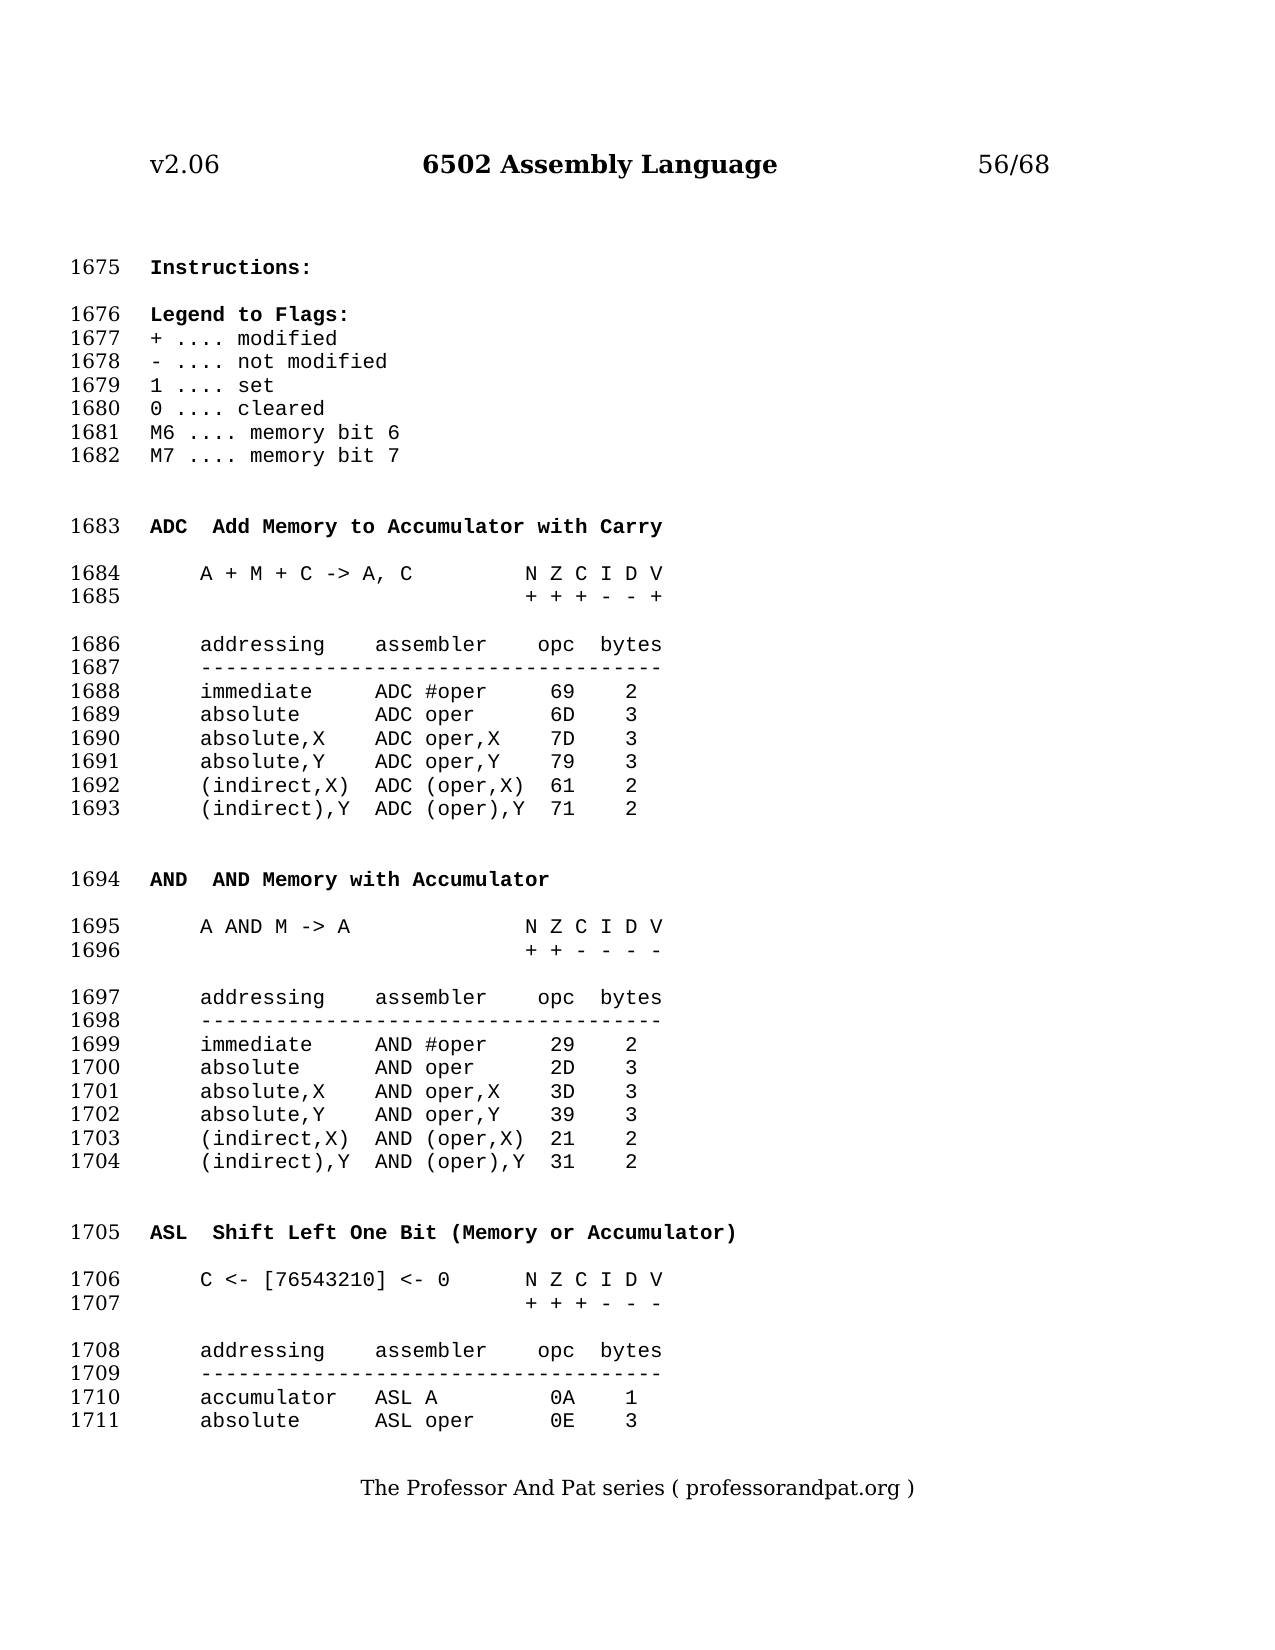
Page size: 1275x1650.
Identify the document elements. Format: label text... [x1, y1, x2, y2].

text + + + - - + [150, 587, 1125, 610]
text Legend to Flags: [150, 304, 1125, 328]
text (indirect,X) AND (oper,X) 21 2 [150, 1128, 1125, 1152]
text (indirect),Y AND (oper),Y 31 2 [150, 1152, 1125, 1175]
text absolute,X AND oper,X 3D 3 [150, 1081, 1125, 1104]
text 1 .... set [150, 375, 1125, 398]
text + .... modified [150, 328, 1125, 351]
text AND AND Memory with Accumulator [150, 869, 1125, 893]
text addressing assembler opc bytes [150, 987, 1125, 1010]
text ------------------------------------- [150, 1363, 1125, 1387]
text addressing assembler opc bytes [150, 634, 1125, 657]
text 0 .... cleared [150, 398, 1125, 422]
text ASL Shift Left One Bit (Memory or Accumulator) [150, 1222, 1125, 1246]
text immediate ADC #oper 69 2 [150, 681, 1125, 704]
text (indirect),Y ADC (oper),Y 71 2 [150, 798, 1125, 822]
text + + + - - - [150, 1293, 1125, 1316]
text accumulator ASL A 0A 1 [150, 1387, 1125, 1411]
text absolute,X ADC oper,X 7D 3 [150, 728, 1125, 751]
text immediate AND #oper 29 2 [150, 1034, 1125, 1057]
text absolute ASL oper 0E 3 [150, 1411, 1125, 1434]
text ADC Add Memory to Accumulator with Carry [150, 516, 1125, 539]
text A AND M -> A N Z C I D V [150, 916, 1125, 940]
text A + M + C -> A, C N Z C I D V [150, 563, 1125, 587]
text - .... not modified [150, 351, 1125, 375]
text ------------------------------------- [150, 1010, 1125, 1034]
text absolute,Y AND oper,Y 39 3 [150, 1104, 1125, 1128]
text ------------------------------------- [150, 657, 1125, 681]
text M7 .... memory bit 7 [150, 445, 1125, 469]
text absolute ADC oper 6D 3 [150, 704, 1125, 728]
text Instructions: [150, 257, 1125, 281]
text M6 .... memory bit 6 [150, 422, 1125, 445]
text absolute,Y ADC oper,Y 79 3 [150, 751, 1125, 775]
text addressing assembler opc bytes [150, 1340, 1125, 1363]
text absolute AND oper 2D 3 [150, 1057, 1125, 1081]
text C <- [76543210] <- 0 N Z C I D V [150, 1269, 1125, 1293]
text + + - - - - [150, 940, 1125, 963]
text (indirect,X) ADC (oper,X) 61 2 [150, 775, 1125, 798]
